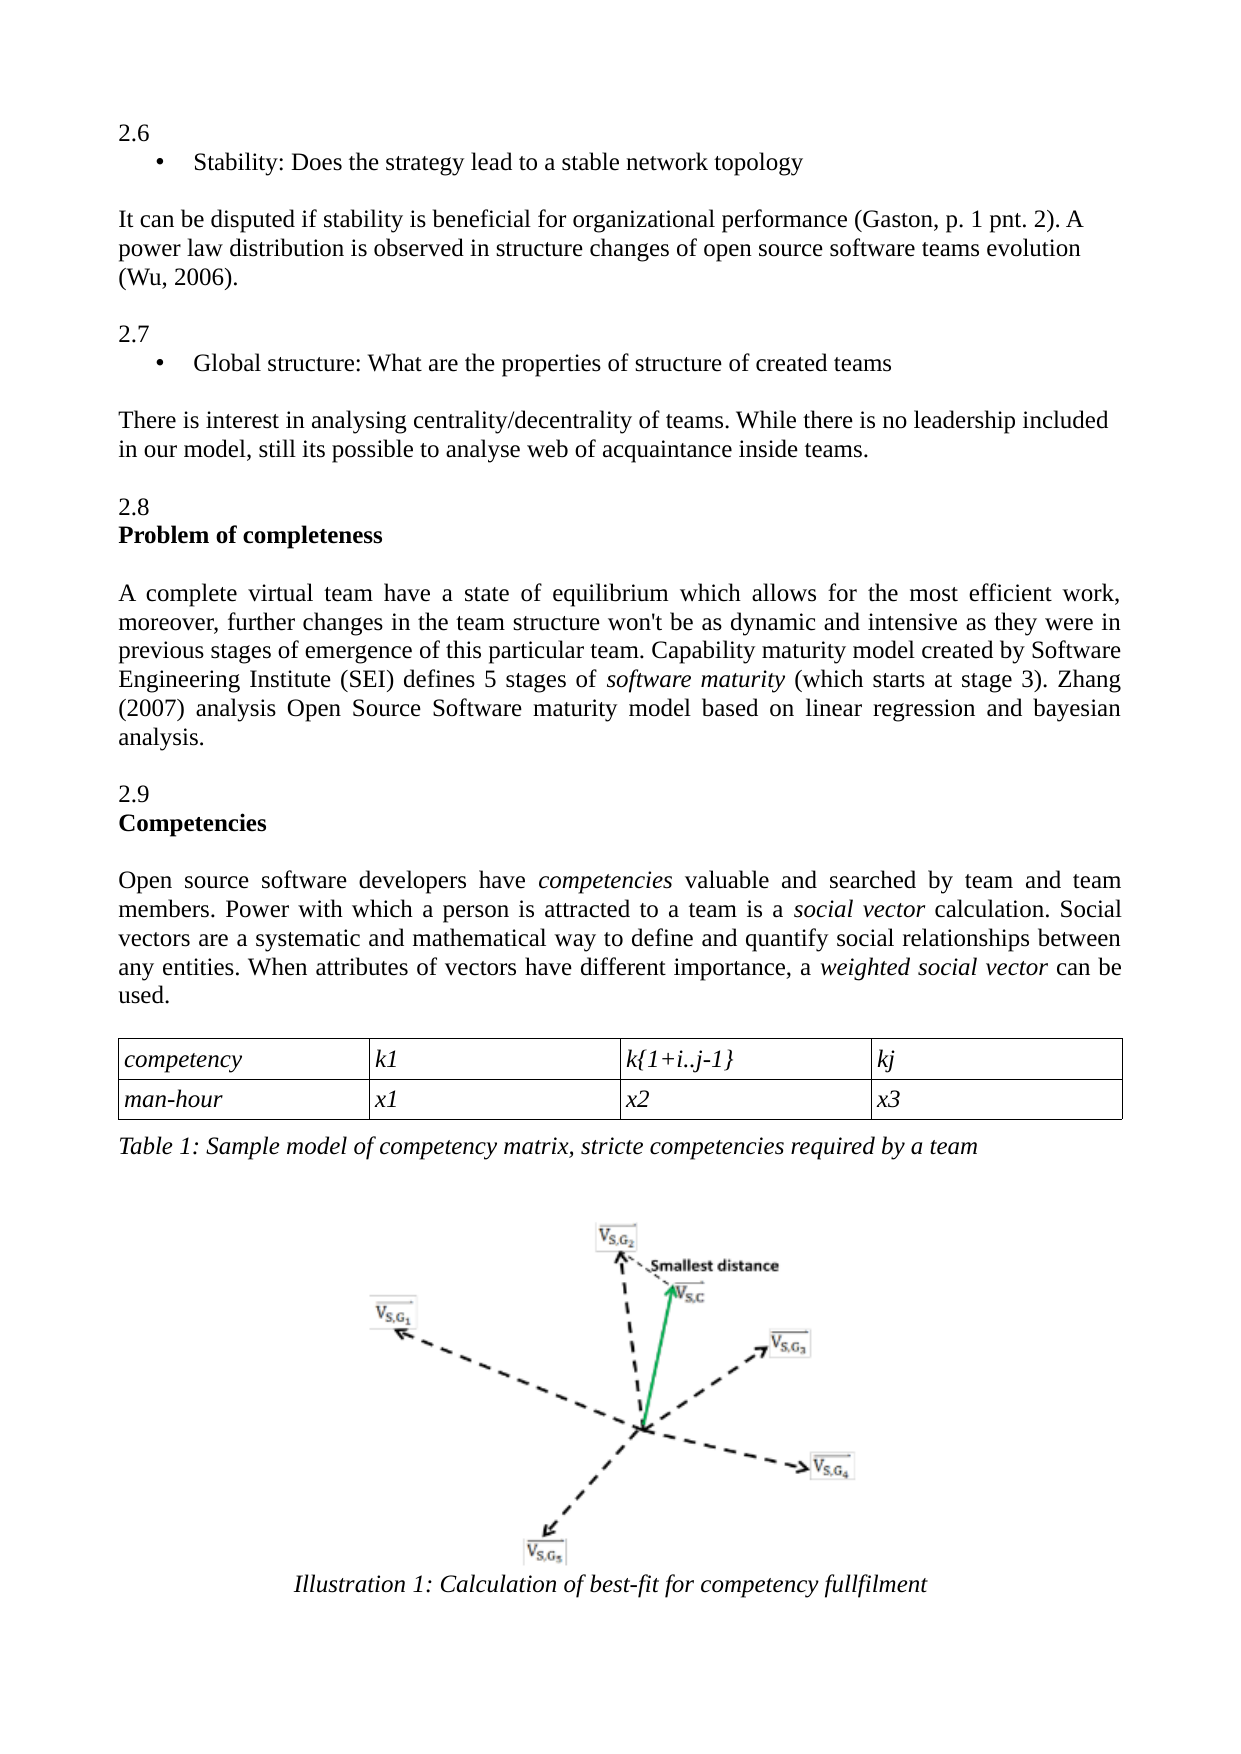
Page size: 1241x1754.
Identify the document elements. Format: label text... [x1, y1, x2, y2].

text A complete virtual team have a state of equilibrium which allows for the most efficient work, moreover, further changes in the team structure won't be as dynamic and intensive as they were in previous stages of emergence of this particular team. Capability maturity model created by Software Engineering Institute (SEI) defines 5 stages of software maturity (which starts at stage 3). Zhang (2007) analysis Open Source Software maturity model based on linear regression and bayesian analysis. [118, 578, 1122, 751]
text Illustration 1: Calculation of best-fit for competency fullfilment [293, 1569, 947, 1597]
list Stability: Does the strategy lead to a stable network topology [156, 147, 1122, 176]
table_header competency [119, 1039, 369, 1078]
table_cell x1 [370, 1080, 620, 1119]
text Competencies [118, 808, 1122, 837]
table_header k1 [370, 1039, 620, 1078]
text 2.6 [118, 118, 1122, 147]
text Problem of completeness [118, 521, 1122, 549]
table_header k{1+i..j-1} [621, 1039, 871, 1078]
text There is interest in analysing centrality/decentrality of teams. While there is no leadership included in our model, still its possible to analyse web of acquaintance inside teams. [118, 406, 1122, 463]
text It can be disputed if stability is beneficial for organizational performance (Gaston, p. 1 pnt. 2). A power law distribution is observed in structure changes of open source software teams evolution (Wu, 2006). [118, 204, 1122, 291]
table_header kj [872, 1039, 1122, 1078]
text 2.7 [118, 319, 1122, 348]
text 2.9 [118, 779, 1122, 808]
list Global structure: What are the properties of structure of created teams [156, 348, 1122, 377]
text 2.8 [118, 492, 1122, 521]
table_cell x2 [621, 1080, 871, 1119]
text Open source software developers have competencies valuable and searched by team and team members. Power with which a person is attracted to a team is a social vector calculation. Social vectors are a systematic and mathematical way to define and quantify social relationships between any entities. When attributes of vectors have different importance, a weighted social vector can be used. [118, 866, 1122, 1009]
text Table 1: Sample model of competency matrix, stricte competencies required by a team [118, 1131, 1122, 1160]
table_cell man-hour [119, 1080, 369, 1119]
table_cell x3 [872, 1080, 1122, 1119]
